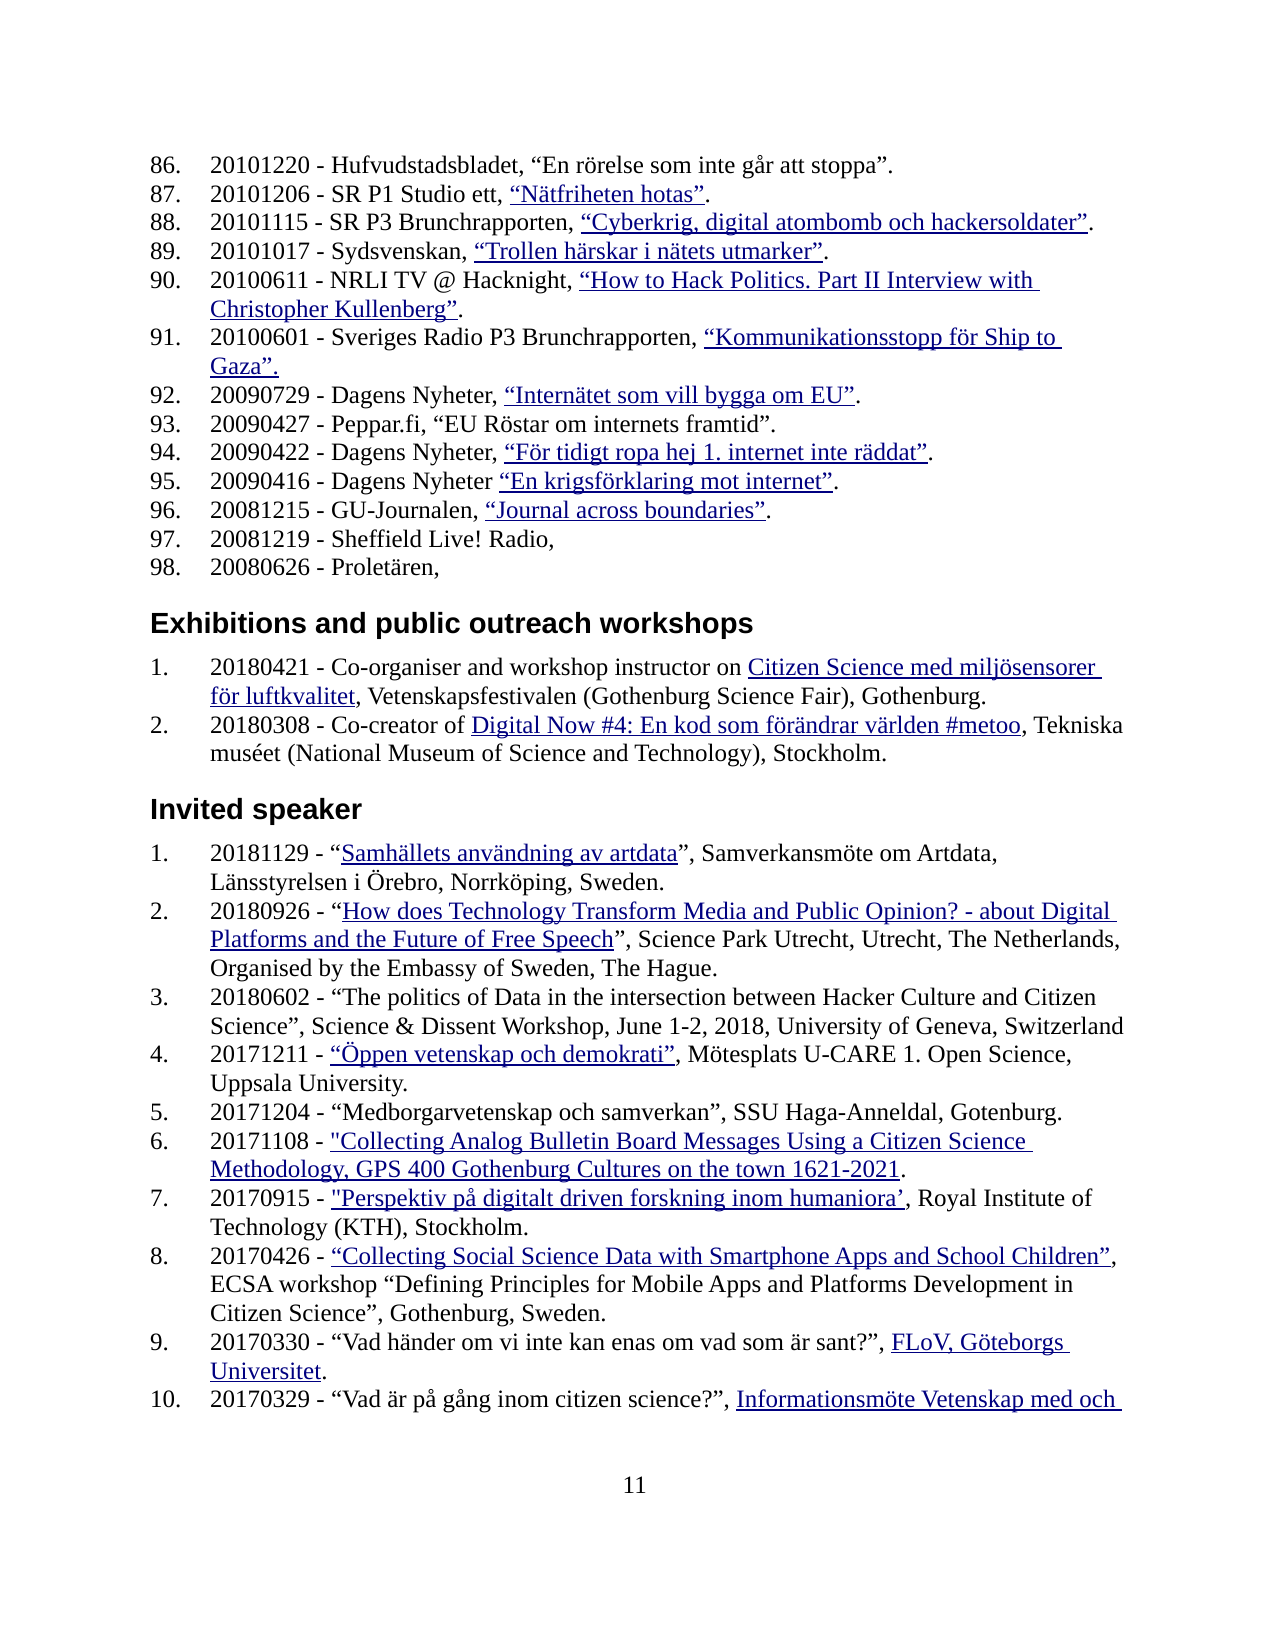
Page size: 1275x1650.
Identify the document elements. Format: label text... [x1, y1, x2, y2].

list 20170329 - “Vad är på gång inom citizen science?”, Informationsmöte Vetenskap med och [150, 1384, 1125, 1413]
list 20171211 - “Öppen vetenskap och demokrati”, Mötesplats U-CARE 1. Open Science, Uppsala University. [150, 1039, 1125, 1097]
subtitle Invited speaker [150, 792, 1125, 826]
list 20171204 - “Medborgarvetenskap och samverkan”, SSU Haga-Anneldal, Gotenburg. [150, 1097, 1125, 1126]
list 20101115 - SR P3 Brunchrapporten, “Cyberkrig, digital atombomb och hackersoldater”. [150, 207, 1125, 236]
list 20170915 - "Perspektiv på digitalt driven forskning inom humaniora’, Royal Institute of Technology (KTH), Stockholm. [150, 1183, 1125, 1241]
list 20090416 - Dagens Nyheter “En krigsförklaring mot internet”. [150, 466, 1125, 495]
list 20081219 - Sheffield Live! Radio, [150, 524, 1125, 552]
subtitle Exhibitions and public outreach workshops [150, 606, 1125, 640]
list 20101206 - SR P1 Studio ett, “Nätfriheten hotas”. [150, 179, 1125, 207]
list 20081215 - GU-Journalen, “Journal across boundaries”. [150, 495, 1125, 524]
list 20180926 - “How does Technology Transform Media and Public Opinion? - about Digital Platforms and the Future of Free Speech”, Science Park Utrecht, Utrecht, The Netherlands, Organised by the Embassy of Sweden, The Hague. [150, 896, 1125, 982]
list 20090427 - Peppar.fi, “EU Röstar om internets framtid”. [150, 409, 1125, 437]
list 20101017 - Sydsvenskan, “Trollen härskar i nätets utmarker”. [150, 236, 1125, 265]
list 20100601 - Sveriges Radio P3 Brunchrapporten, “Kommunikationsstopp för Ship to Gaza”. [150, 322, 1125, 380]
list 20101220 - Hufvudstadsbladet, “En rörelse som inte går att stoppa”. [150, 150, 1125, 179]
list 20080626 - Proletären, [150, 552, 1125, 581]
list 20090729 - Dagens Nyheter, “Internätet som vill bygga om EU”. [150, 380, 1125, 409]
list 20100611 - NRLI TV @ Hacknight, “How to Hack Politics. Part II Interview with Christopher Kullenberg”. [150, 265, 1125, 322]
list 20181129 - “Samhällets användning av artdata”, Samverkansmöte om Artdata, Länsstyrelsen i Örebro, Norrköping, Sweden. [150, 838, 1125, 896]
list 20180602 - “The politics of Data in the intersection between Hacker Culture and Citizen Science”, Science & Dissent Workshop, June 1-2, 2018, University of Geneva, Switzerland [150, 982, 1125, 1039]
list 20170330 - “Vad händer om vi inte kan enas om vad som är sant?”, FLoV, Göteborgs Universitet. [150, 1327, 1125, 1384]
list 20090422 - Dagens Nyheter, “För tidigt ropa hej 1. internet inte räddat”. [150, 437, 1125, 466]
list 20170426 - “Collecting Social Science Data with Smartphone Apps and School Children”, ECSA workshop “Defining Principles for Mobile Apps and Platforms Development in Citizen Science”, Gothenburg, Sweden. [150, 1241, 1125, 1327]
list 20180308 - Co-creator of Digital Now #4: En kod som förändrar världen #metoo, Tekniska muséet (National Museum of Science and Technology), Stockholm. [150, 710, 1125, 767]
list 20180421 - Co-organiser and workshop instructor on Citizen Science med miljösensorer för luftkvalitet, Vetenskapsfestivalen (Gothenburg Science Fair), Gothenburg. [150, 652, 1125, 710]
list 20171108 - "Collecting Analog Bulletin Board Messages Using a Citizen Science Methodology, GPS 400 Gothenburg Cultures on the town 1621-2021. [150, 1126, 1125, 1183]
